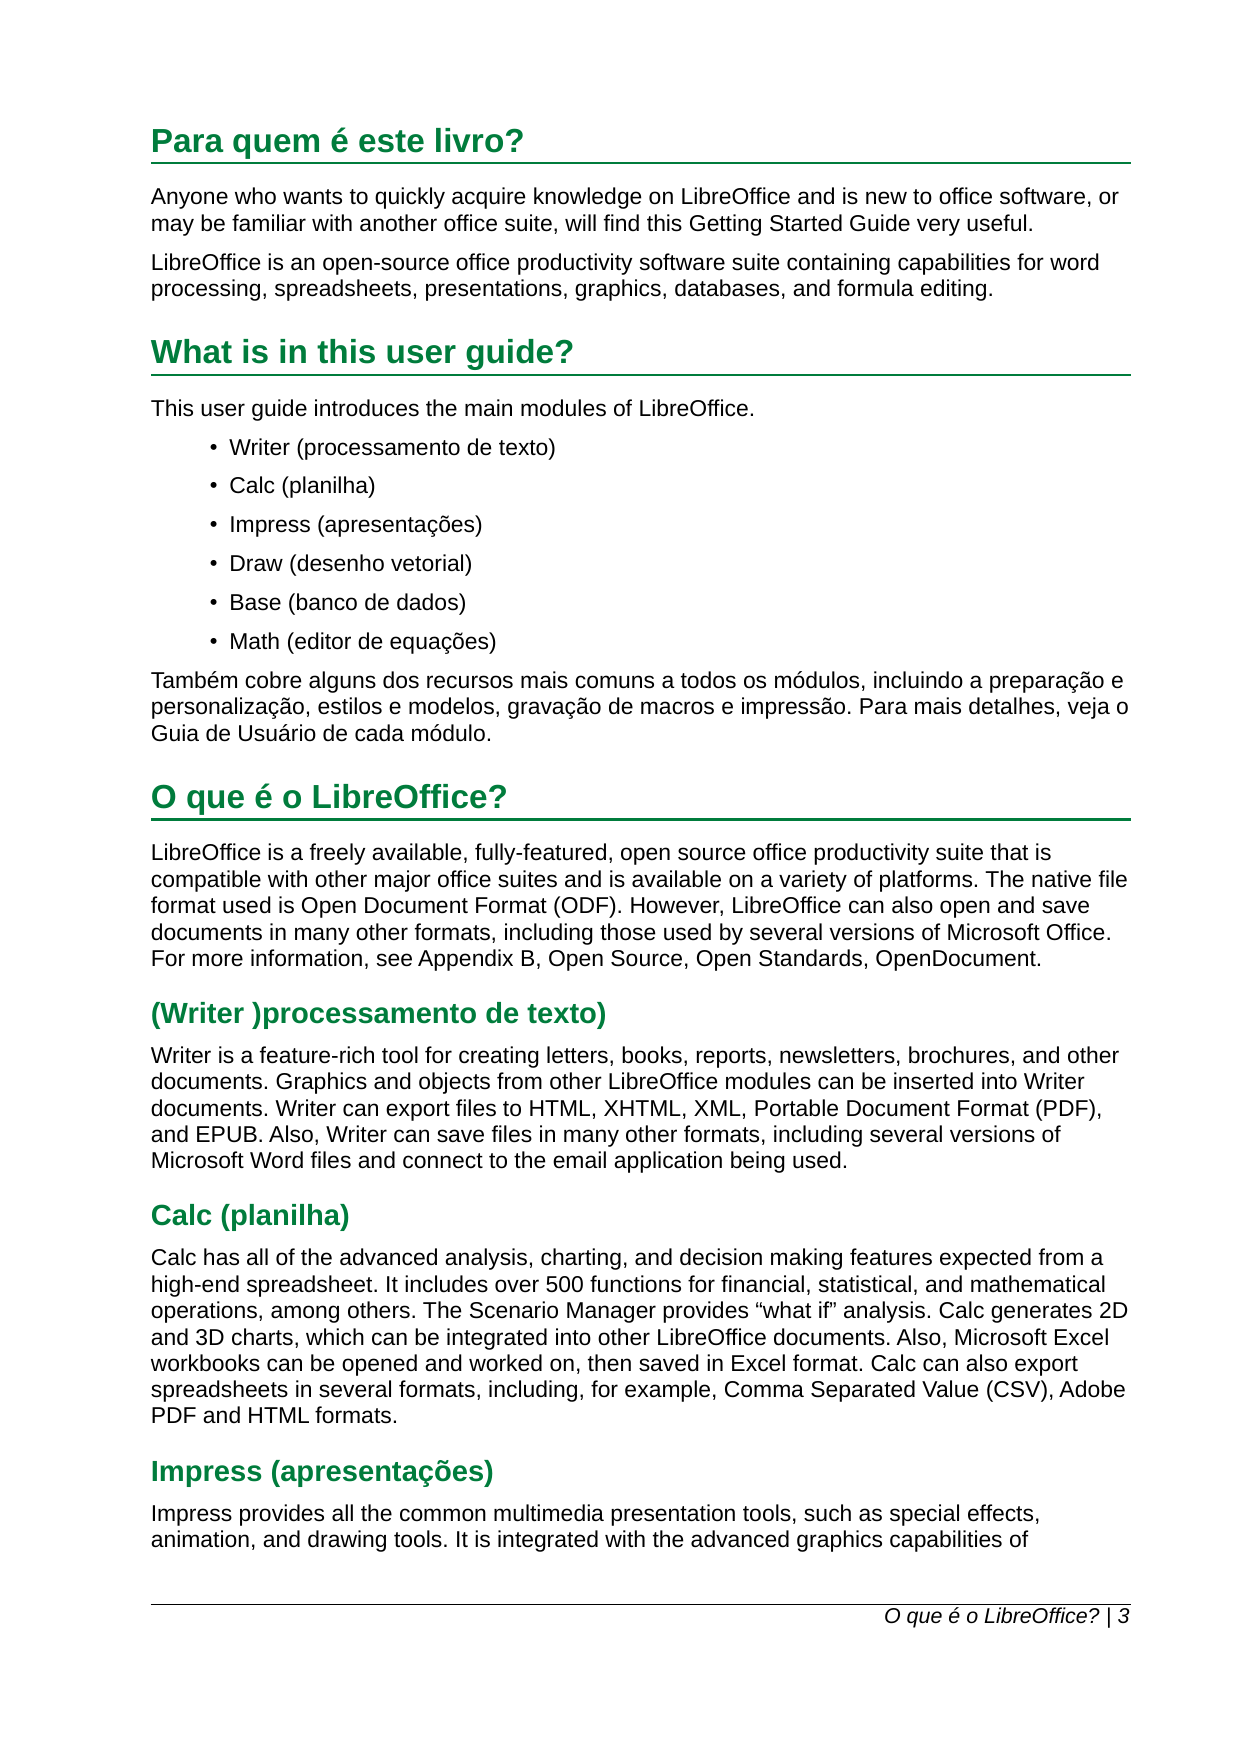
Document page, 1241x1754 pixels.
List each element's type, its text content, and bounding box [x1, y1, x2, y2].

list Writer (processamento de texto) [209, 434, 1131, 460]
text Calc has all of the advanced analysis, charting, and decision making features expected from a high-end spreadsheet. It includes over 500 functions for financial, statistical, and mathematical operations, among others. The Scenario Manager provides “what if” analysis. Calc generates 2D and 3D charts, which can be integrated into other LibreOffice documents. Also, Microsoft Excel workbooks can be opened and worked on, then saved in Excel format. Calc can also export spreadsheets in several formats, including, for example, Comma Separated Value (CSV), Adobe PDF and HTML formats. [151, 1244, 1131, 1429]
text Impress provides all the common multimedia presentation tools, such as special effects, animation, and drawing tools. It is integrated with the advanced graphics capabilities of [151, 1499, 1131, 1552]
list Calc (planilha) [209, 472, 1131, 499]
subtitle Calc (planilha) [151, 1198, 1131, 1232]
subtitle (Writer )processamento de texto) [151, 996, 1131, 1029]
subtitle What is in this user guide? [151, 332, 1131, 374]
list This user guide introduces the main modules of LibreOffice. [151, 395, 1131, 421]
list Base (banco de dados) [209, 589, 1131, 615]
subtitle O que é o LibreOffice? [151, 777, 1131, 818]
text Writer is a feature-rich tool for creating letters, books, reports, newsletters, brochures, and other documents. Graphics and objects from other LibreOffice modules can be inserted into Writer documents. Writer can export files to HTML, XHTML, XML, Portable Document Format (PDF), and EPUB. Also, Writer can save files in many other formats, including several versions of Microsoft Word files and connect to the email application being used. [151, 1042, 1131, 1174]
text Também cobre alguns dos recursos mais comuns a todos os módulos, incluindo a preparação e personalização, estilos e modelos, gravação de macros e impressão. Para mais detalhes, veja o Guia de Usuário de cada módulo. [151, 667, 1131, 746]
list Impress (apresentações) [209, 511, 1131, 538]
text LibreOffice is an open-source office productivity software suite containing capabilities for word processing, spreadsheets, presentations, graphics, databases, and formula editing. [151, 248, 1131, 301]
list Math (editor de equações) [209, 628, 1131, 654]
subtitle Para quem é este livro? [151, 121, 1131, 162]
list Draw (desenho vetorial) [209, 550, 1131, 577]
text Anyone who wants to quickly acquire knowledge on LibreOffice and is new to office software, or may be familiar with another office suite, will find this Getting Started Guide very useful. [151, 183, 1131, 236]
subtitle Impress (apresentações) [151, 1454, 1131, 1487]
text LibreOffice is a freely available, fully-featured, open source office productivity suite that is compatible with other major office suites and is available on a variety of platforms. The native file format used is Open Document Format (ODF). However, LibreOffice can also open and save documents in many other formats, including those used by several versions of Microsoft Office. For more information, see Appendix B, Open Source, Open Standards, OpenDocument. [151, 839, 1131, 971]
